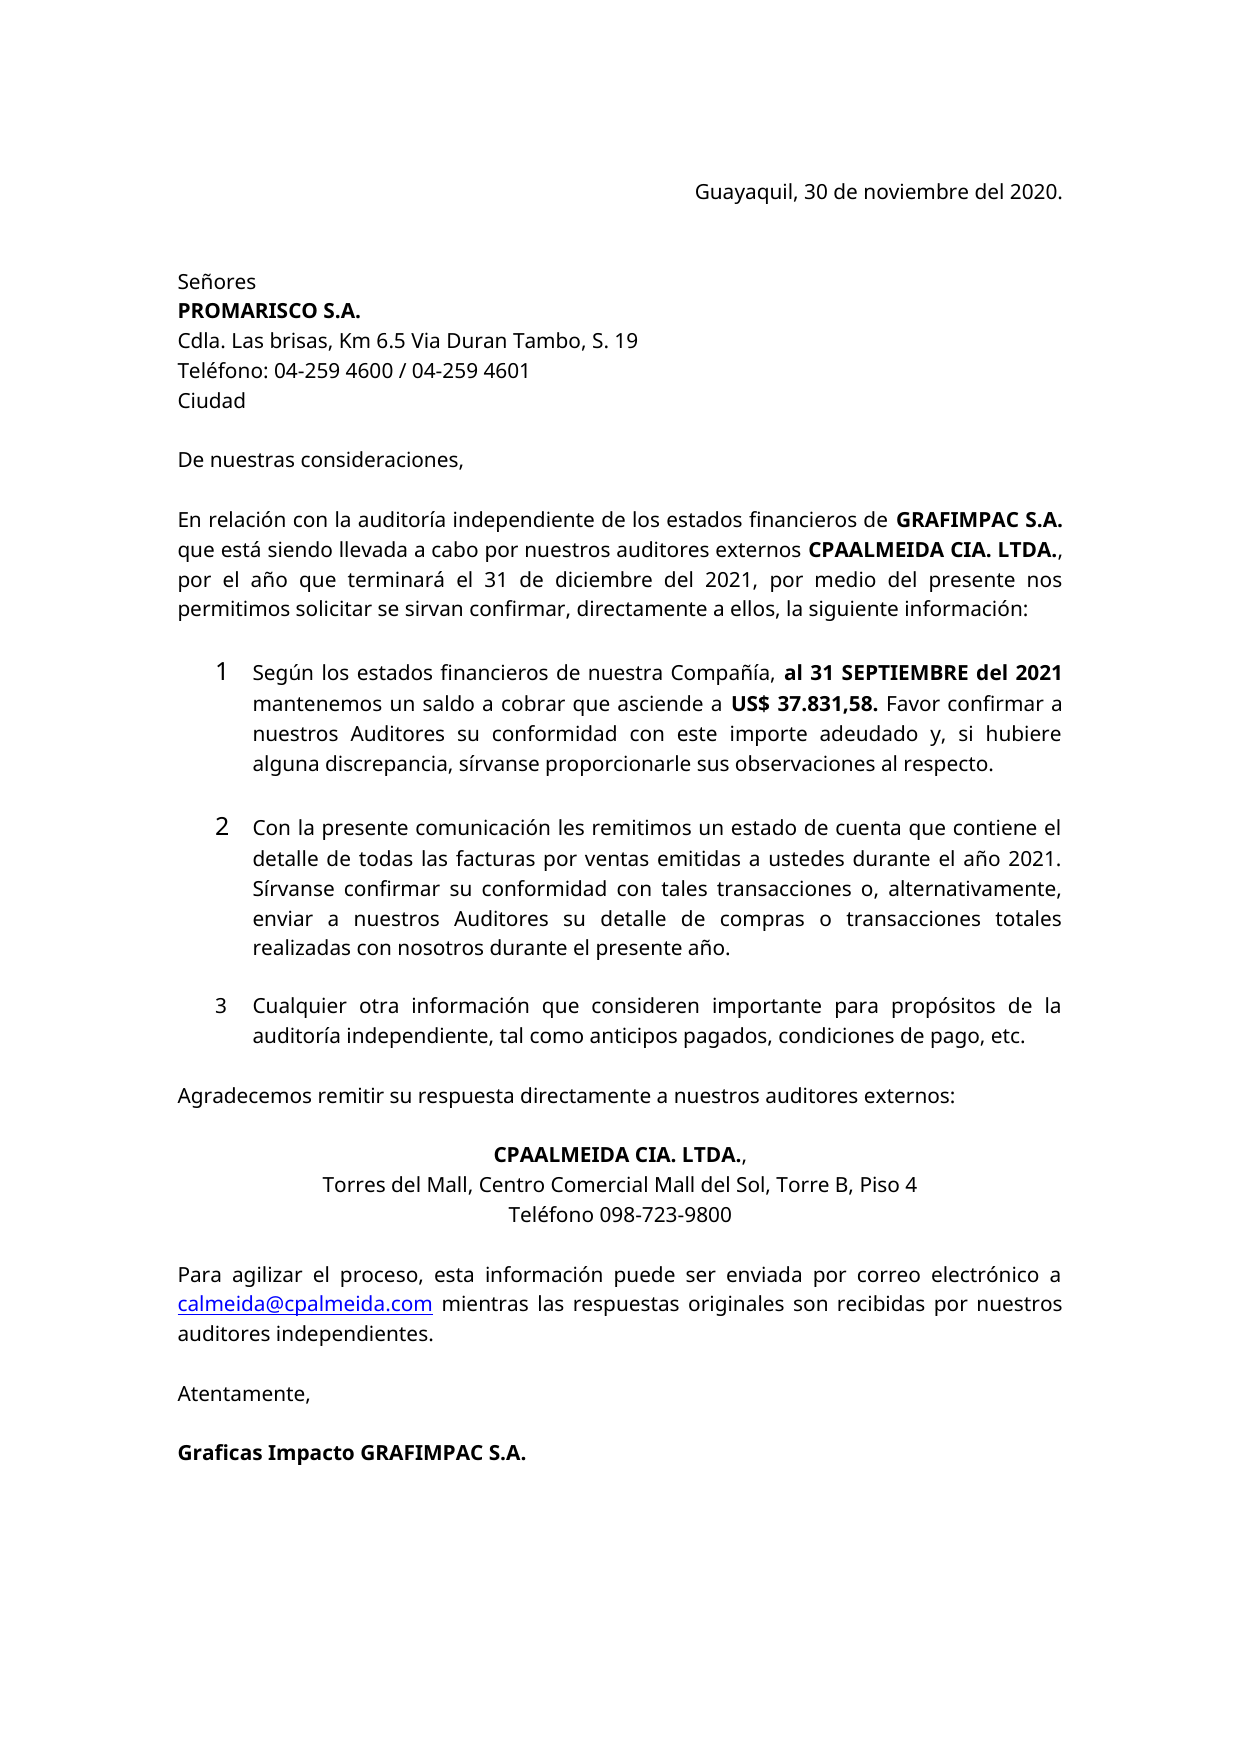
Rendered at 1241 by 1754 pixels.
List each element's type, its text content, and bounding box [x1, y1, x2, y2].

text Cdla. Las brisas, Km 6.5 Via Duran Tambo, S. 19 [177, 326, 1063, 355]
text Ciudad [177, 386, 1063, 414]
text Atentamente, [177, 1379, 1063, 1407]
text Teléfono 098-723-9800 [177, 1200, 1063, 1229]
text Torres del Mall, Centro Comercial Mall del Sol, Torre B, Piso 4 [177, 1170, 1063, 1199]
text Agradecemos remitir su respuesta directamente a nuestros auditores externos: [177, 1081, 1063, 1109]
text CPAALMEIDA CIA. LTDA., [177, 1141, 1063, 1169]
text Guayaquil, 30 de noviembre del 2020. [177, 177, 1063, 206]
list Según los estados financieros de nuestra Compañía, al 31 SEPTIEMBRE del 2021 mantenemos un saldo a cobrar que asciende a US$ 37.831,58. Favor confirmar a nuestros Auditores su conformidad con este importe adeudado y, si hubiere alguna discrepancia, sírvanse proporcionarle sus observaciones al respecto. [215, 654, 1063, 777]
text De nuestras consideraciones, [177, 446, 1063, 474]
text PROMARISCO S.A. [177, 297, 1063, 325]
list Cualquier otra información que consideren importante para propósitos de la auditoría independiente, tal como anticipos pagados, condiciones de pago, etc. [215, 992, 1063, 1050]
text Para agilizar el proceso, esta información puede ser enviada por correo electrónico a calmeida@cpalmeida.com mientras las respuestas originales son recibidas por nuestros auditores independientes. [177, 1260, 1063, 1348]
text Teléfono: 04-259 4600 / 04-259 4601 [177, 356, 1063, 384]
list Con la presente comunicación les remitimos un estado de cuenta que contiene el detalle de todas las facturas por ventas emitidas a ustedes durante el año 2021. Sírvanse confirmar su conformidad con tales transacciones o, alternativamente, enviar a nuestros Auditores su detalle de compras o transacciones totales realizadas con nosotros durante el presente año. [215, 809, 1063, 962]
text Graficas Impacto GRAFIMPAC S.A. [177, 1438, 1063, 1467]
text En relación con la auditoría independiente de los estados financieros de GRAFIMPAC S.A. que está siendo llevada a cabo por nuestros auditores externos CPAALMEIDA CIA. LTDA., por el año que terminará el 31 de diciembre del 2021, por medio del presente nos permitimos solicitar se sirvan confirmar, directamente a ellos, la siguiente información: [177, 505, 1063, 623]
text Señores [177, 267, 1063, 295]
